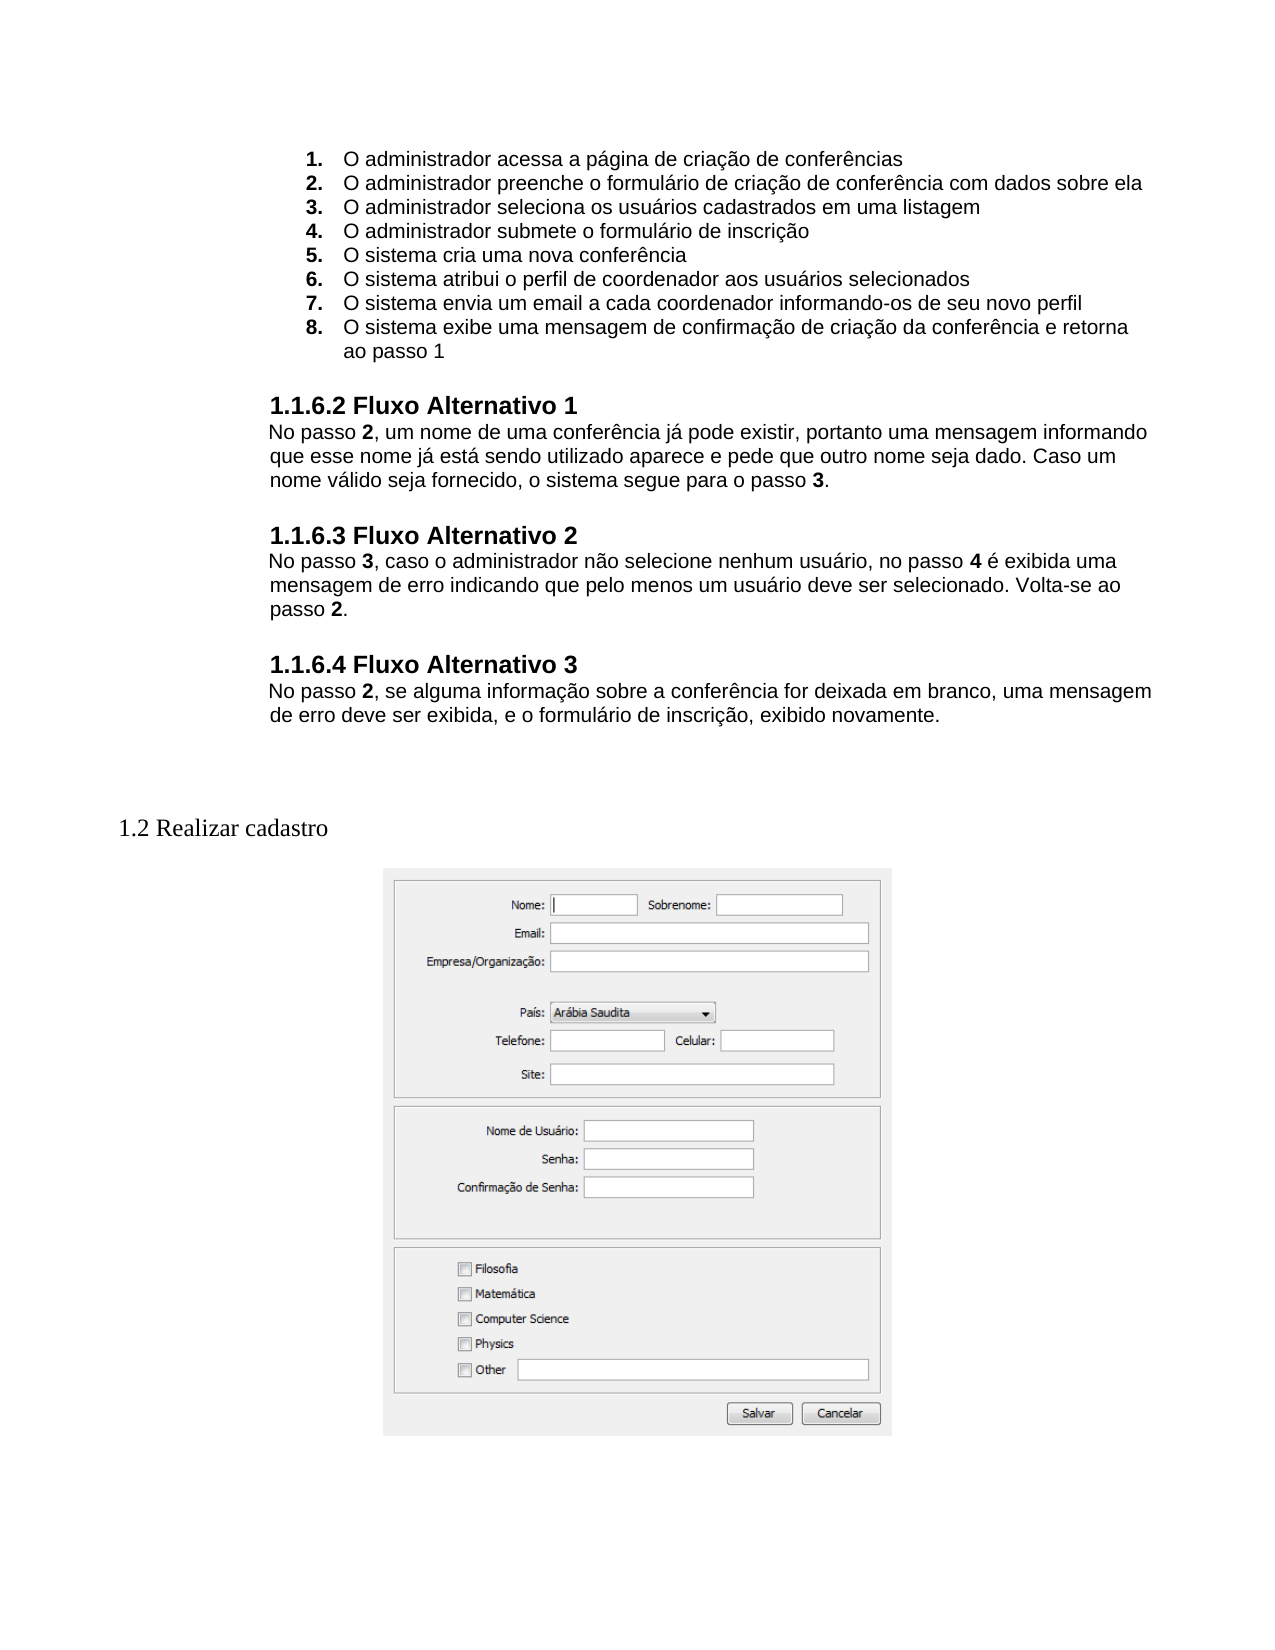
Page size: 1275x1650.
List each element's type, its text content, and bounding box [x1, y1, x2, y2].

text No passo 2, um nome de uma conferência já pode existir, portanto uma mensagem informando que esse nome já está sendo utilizado aparece e pede que outro nome seja dado. Caso um nome válido seja fornecido, o sistema segue para o passo 3. [268, 420, 1157, 492]
list O administrador submete o formulário de inscrição [306, 219, 1157, 243]
text No passo 3, caso o administrador não selecione nenhum usuário, no passo 4 é exibida uma mensagem de erro indicando que pelo menos um usuário deve ser selecionado. Volta-se ao passo 2. [268, 549, 1157, 621]
list O sistema envia um email a cada coordenador informando-os de seu novo perfil [306, 291, 1157, 314]
list O sistema atribui o perfil de coordenador aos usuários selecionados [306, 267, 1157, 291]
text No passo 2, se alguma informação sobre a conferência for deixada em branco, uma mensagem de erro deve ser exibida, e o formulário de inscrição, exibido novamente. [268, 679, 1157, 727]
text 1.1.6.2 Fluxo Alternativo 1 [269, 391, 1157, 420]
text 1.2 Realizar cadastro [118, 813, 1157, 842]
list O administrador acessa a página de criação de conferências [306, 147, 1157, 171]
list O administrador seleciona os usuários cadastrados em uma listagem [306, 195, 1157, 219]
list O sistema cria uma nova conferência [306, 243, 1157, 267]
text 1.1.6.3 Fluxo Alternativo 2 [269, 521, 1157, 549]
text 1.1.6.4 Fluxo Alternativo 3 [269, 650, 1157, 679]
list O sistema exibe uma mensagem de confirmação de criação da conferência e retorna ao passo 1 [306, 314, 1157, 362]
picture [383, 867, 893, 1436]
list O administrador preenche o formulário de criação de conferência com dados sobre ela [306, 171, 1157, 195]
